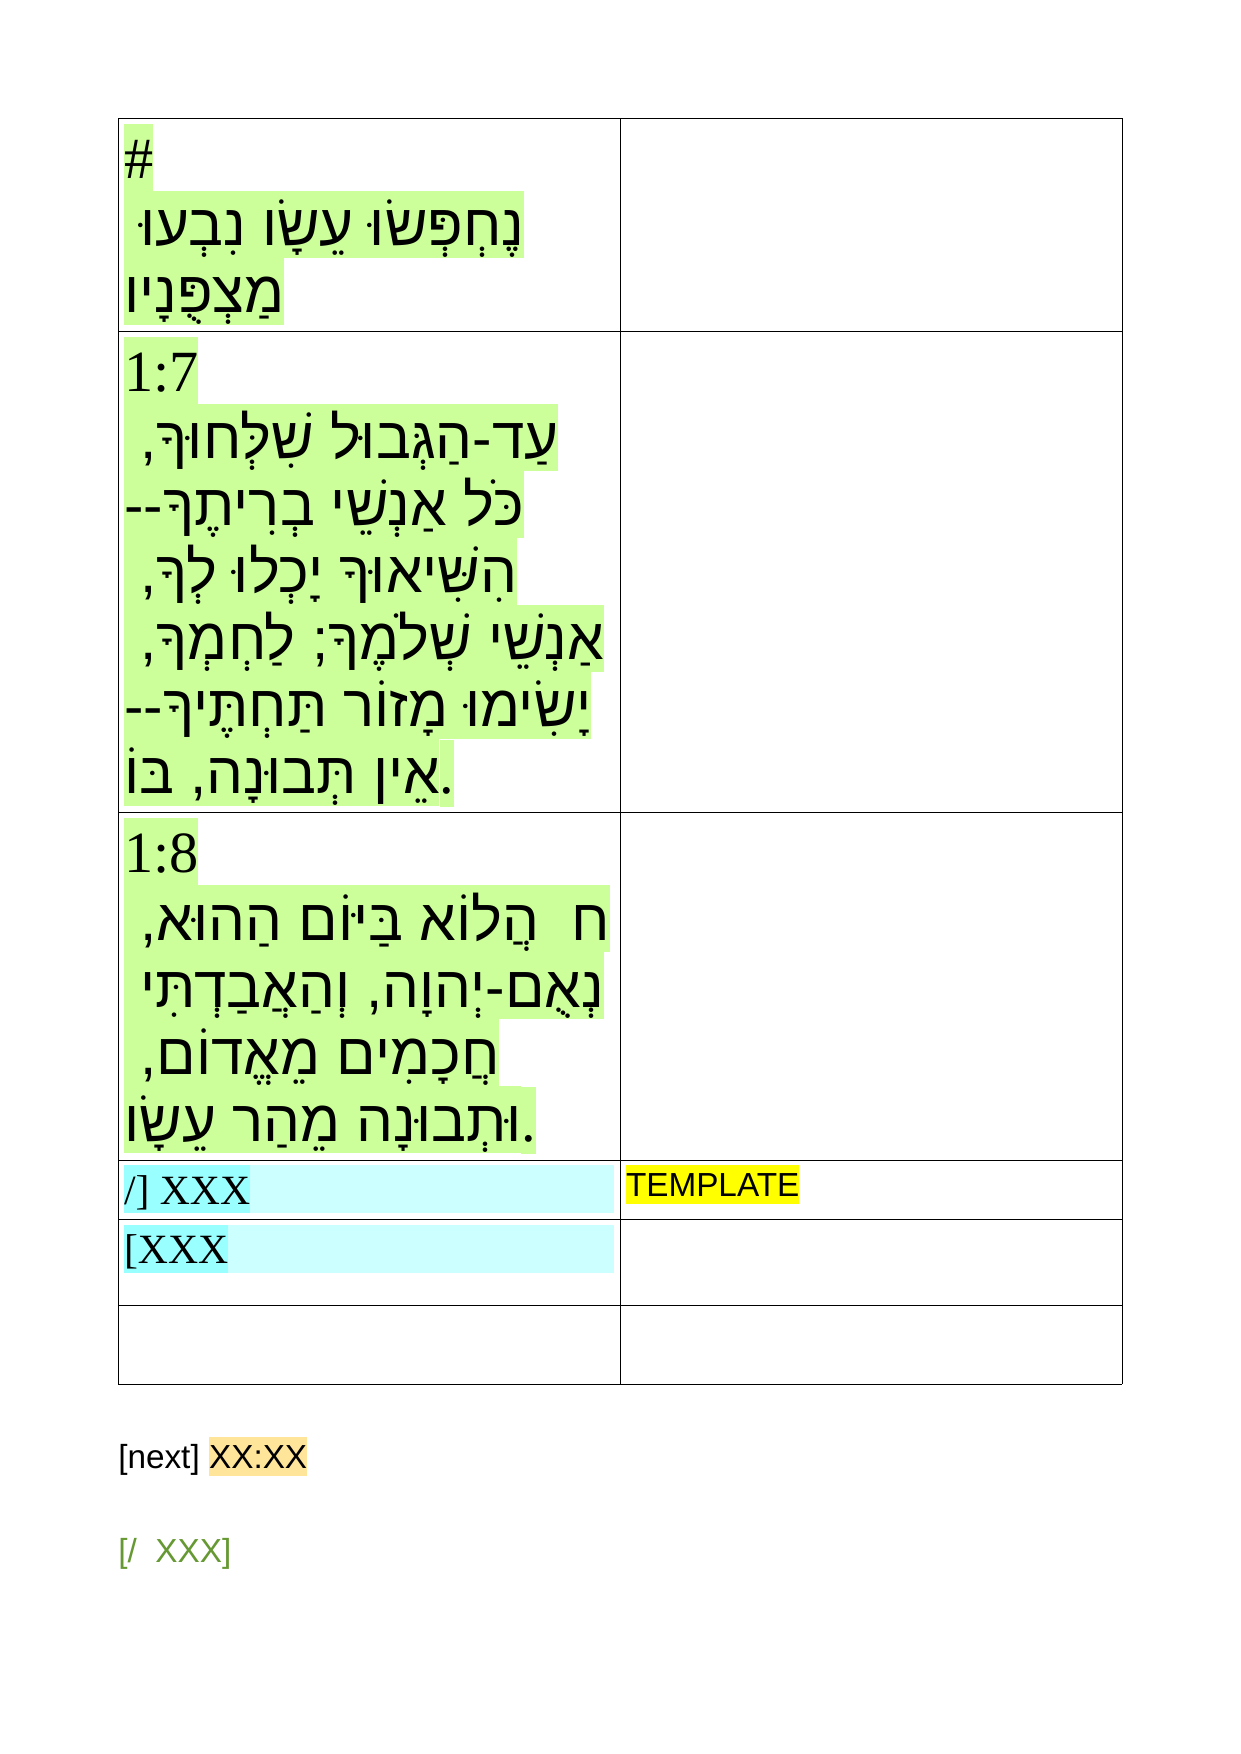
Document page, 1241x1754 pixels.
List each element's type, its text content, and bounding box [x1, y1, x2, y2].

table_cell 1:8 ח הֲלוֹא בַּיּוֹם הַהוּא, נְאֻם-יְהוָה, וְהַאֲבַדְתִּי חֲכָמִים מֵאֱדוֹם, וּתְבוּנָה מֵהַר עֵשָׂו. [119, 813, 620, 1159]
text [next] XX:XX [118, 1437, 1122, 1476]
table_cell 1:7 עַד-הַגְּבוּל שִׁלְּחוּךָ, כֹּל אַנְשֵׁי בְרִיתֶךָ--הִשִּׁיאוּךָ יָכְלוּ לְךָ, אַנְשֵׁי שְׁלֹמֶךָ; לַחְמְךָ, יָשִׂימוּ מָזוֹר תַּחְתֶּיךָ--אֵין תְּבוּנָה, בּוֹ. [119, 332, 620, 812]
table_cell [621, 332, 1122, 812]
table_cell TEMPLATE [621, 1161, 1122, 1219]
table_cell 1:6 אֵי # נֶחְפְּשׂוּ עֵשָׂו נִבְעוּ מַצְפֻּנָיו [119, 119, 620, 331]
table_cell [621, 1306, 1122, 1384]
table_cell [621, 813, 1122, 1159]
table_cell [621, 1220, 1122, 1305]
table_cell [621, 119, 1122, 331]
table_cell /] XXX [119, 1161, 620, 1219]
table_cell [119, 1306, 620, 1384]
table_cell [XXX [119, 1220, 620, 1305]
text [/ XXX] [118, 1531, 1122, 1570]
